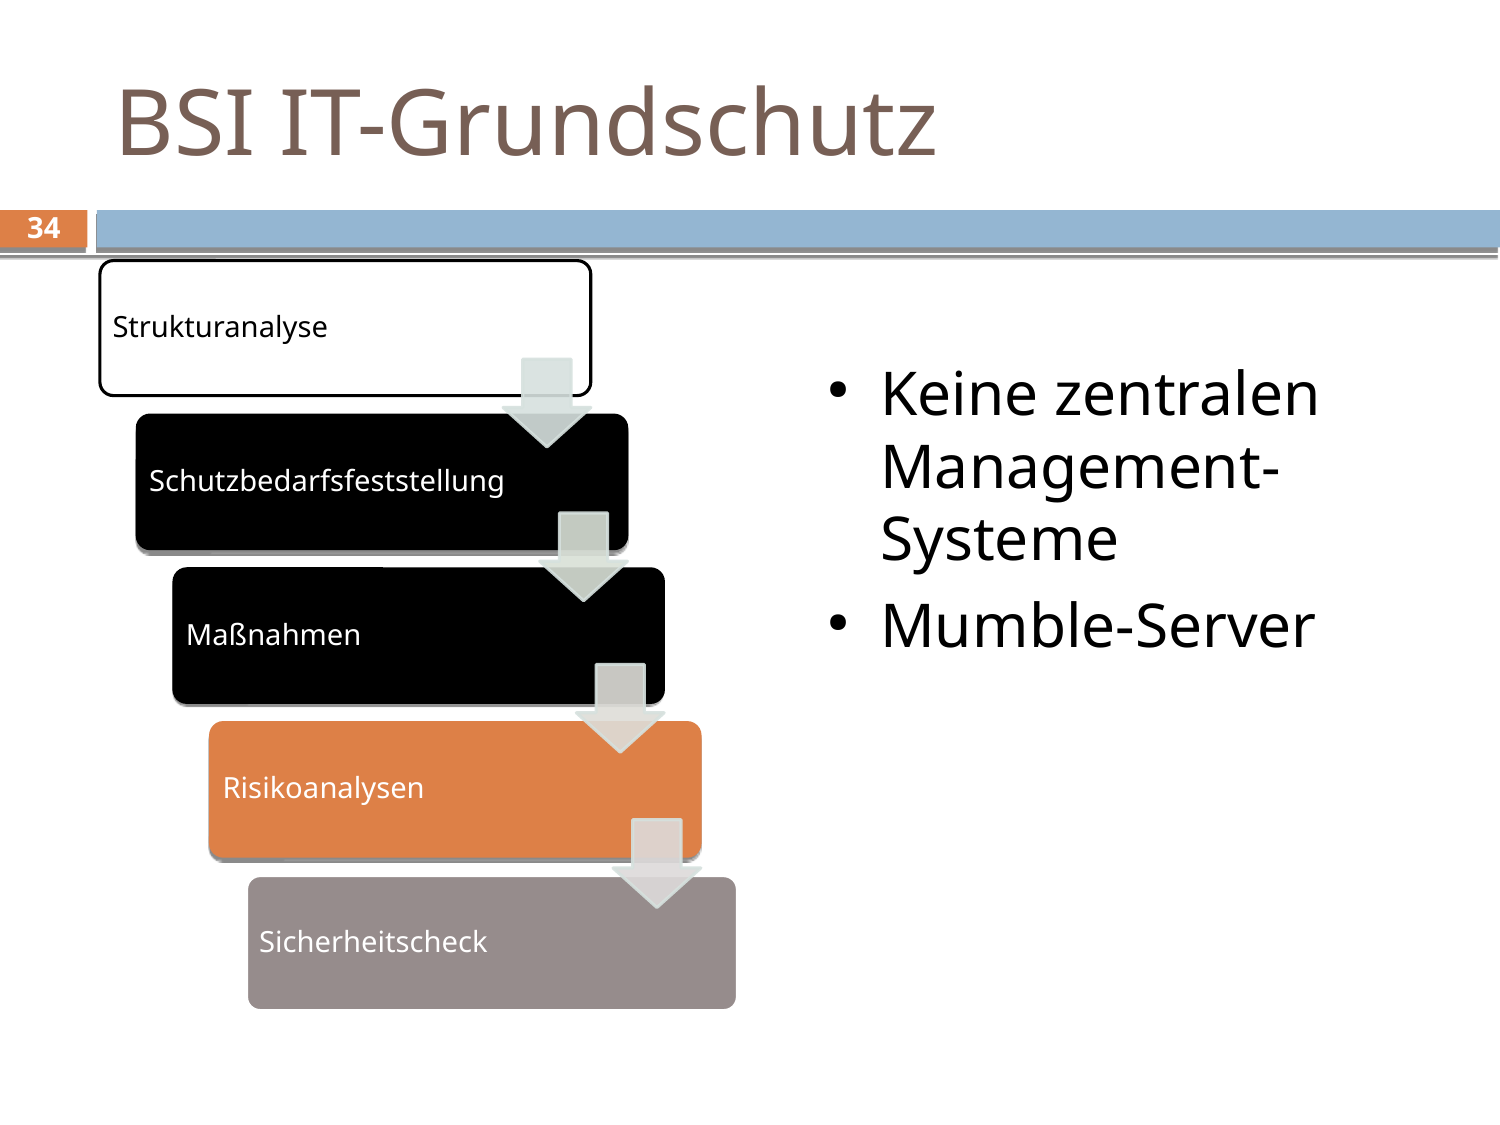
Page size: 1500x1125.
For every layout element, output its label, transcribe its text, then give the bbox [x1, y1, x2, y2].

text_box Schutzbedarfsfeststellung [136, 414, 628, 550]
text_box Sicherheitscheck [246, 875, 738, 1011]
list Keine zentralen Management-Systeme Mumble-Server [794, 260, 1433, 1011]
text_box Risikoanalysen [209, 721, 701, 857]
text_box [613, 819, 701, 908]
text_box [503, 359, 591, 447]
text_box Strukturanalyse [99, 260, 591, 396]
title BSI IT-Grundschutz [99, 37, 1438, 200]
text_box [539, 513, 628, 601]
text_box [576, 664, 665, 753]
text_box Maßnahmen [173, 568, 665, 704]
